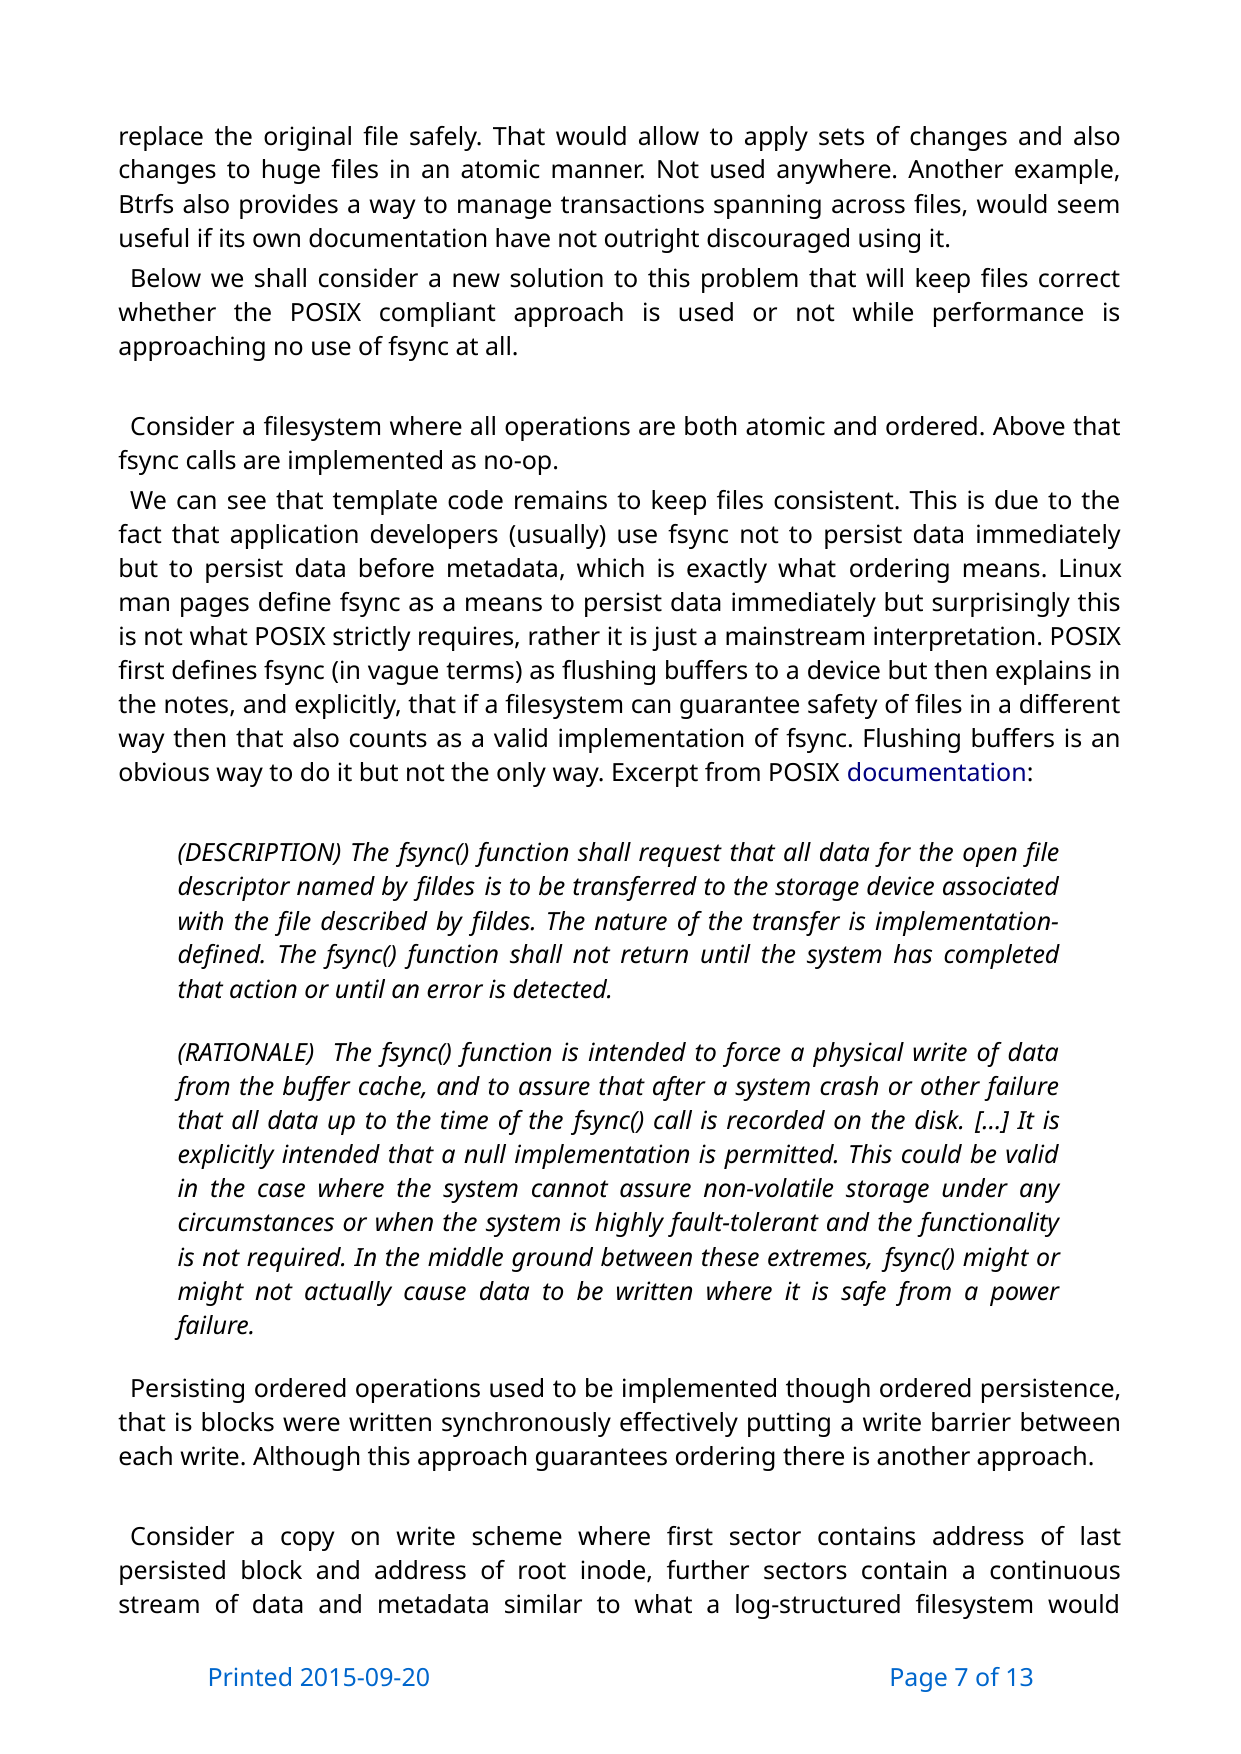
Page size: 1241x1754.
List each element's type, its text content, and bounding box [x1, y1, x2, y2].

text replace the original file safely. That would allow to apply sets of changes and also changes to huge files in an atomic manner. Not used anywhere. Another example, Btrfs also provides a way to manage transactions spanning across files, would seem useful if its own documentation have not outright discouraged using it. [118, 118, 1122, 254]
text Persisting ordered operations used to be implemented though ordered persistence, that is blocks were written synchronously effectively putting a write barrier between each write. Although this approach guarantees ordering there is another approach. [118, 1371, 1122, 1473]
text (DESCRIPTION) The fsync() function shall request that all data for the open file descriptor named by fildes is to be transferred to the storage device associated with the file described by fildes. The nature of the transfer is implementation-defined. The fsync() function shall not return until the system has completed that action or until an error is detected. [177, 835, 1063, 1005]
text Below we shall consider a new solution to this problem that will keep files correct whether the POSIX compliant approach is used or not while performance is approaching no use of fsync at all. [118, 260, 1122, 362]
text Consider a filesystem where all operations are both atomic and ordered. Above that fsync calls are implemented as no-op. [118, 408, 1122, 477]
text (RATIONALE) The fsync() function is intended to force a physical write of data from the buffer cache, and to assure that after a system crash or other failure that all data up to the time of the fsync() call is recorded on the disk. […] It is explicitly intended that a null implementation is permitted. This could be valid in the case where the system cannot assure non-volatile storage under any circumstances or when the system is highly fault-tolerant and the functionality is not required. In the middle ground between these extremes, fsync() might or might not actually cause data to be written where it is safe from a power failure. [177, 1035, 1063, 1341]
text We can see that template code remains to keep files consistent. This is due to the fact that application developers (usually) use fsync not to persist data immediately but to persist data before metadata, which is exactly what ordering means. Linux man pages define fsync as a means to persist data immediately but surprisingly this is not what POSIX strictly requires, rather it is just a mainstream interpretation. POSIX first defines fsync (in vague terms) as flushing buffers to a device but then explains in the notes, and explicitly, that if a filesystem can guarantee safety of files in a different way then that also counts as a valid implementation of fsync. Flushing buffers is an obvious way to do it but not the only way. Excerpt from POSIX documentation: [118, 482, 1122, 789]
text Consider a copy on write scheme where first sector contains address of last persisted block and address of root inode, further sectors contain a continuous stream of data and metadata similar to what a log-structured filesystem would [118, 1519, 1122, 1621]
